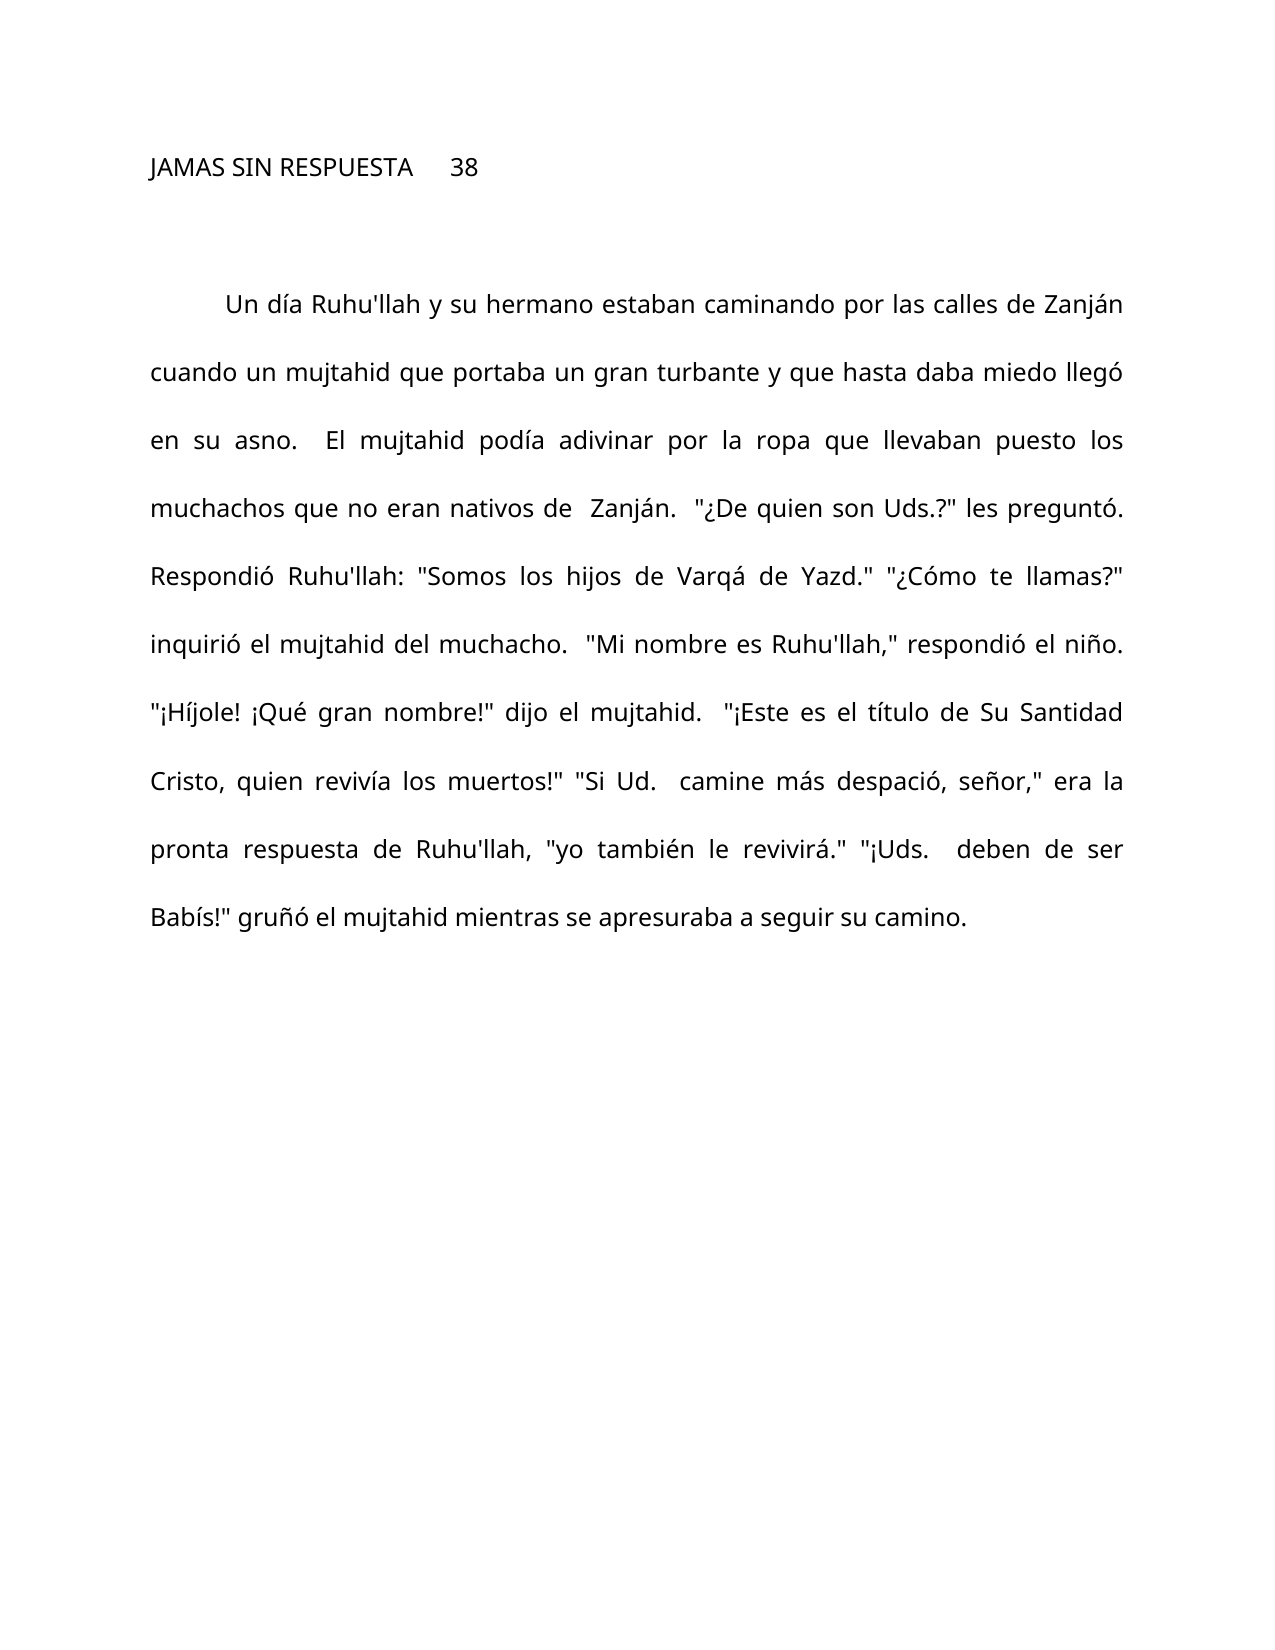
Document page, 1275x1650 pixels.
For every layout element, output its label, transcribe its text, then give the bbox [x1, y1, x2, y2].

text JAMAS SIN RESPUESTA 38 [150, 150, 1125, 184]
text Un día Ruhu'llah y su hermano estaban caminando por las calles de Zanján cuando un mujtahid que portaba un gran turbante y que hasta daba miedo llegó en su asno. El mujtahid podía adivinar por la ropa que llevaban puesto los muchachos que no eran nativos de Zanján. "¿De quien son Uds.?" les preguntó. Respondió Ruhu'llah: "Somos los hijos de Varqá de Yazd." "¿Cómo te llamas?" inquirió el mujtahid del muchacho. "Mi nombre es Ruhu'llah," respondió el niño. "¡Híjole! ¡Qué gran nombre!" dijo el mujtahid. "¡Este es el título de Su Santidad Cristo, quien revivía los muertos!" "Si Ud. camine más despació, señor," era la pronta respuesta de Ruhu'llah, "yo también le revivirá." "¡Uds. deben de ser Babís!" gruñó el mujtahid mientras se apresuraba a seguir su camino. [150, 286, 1125, 933]
